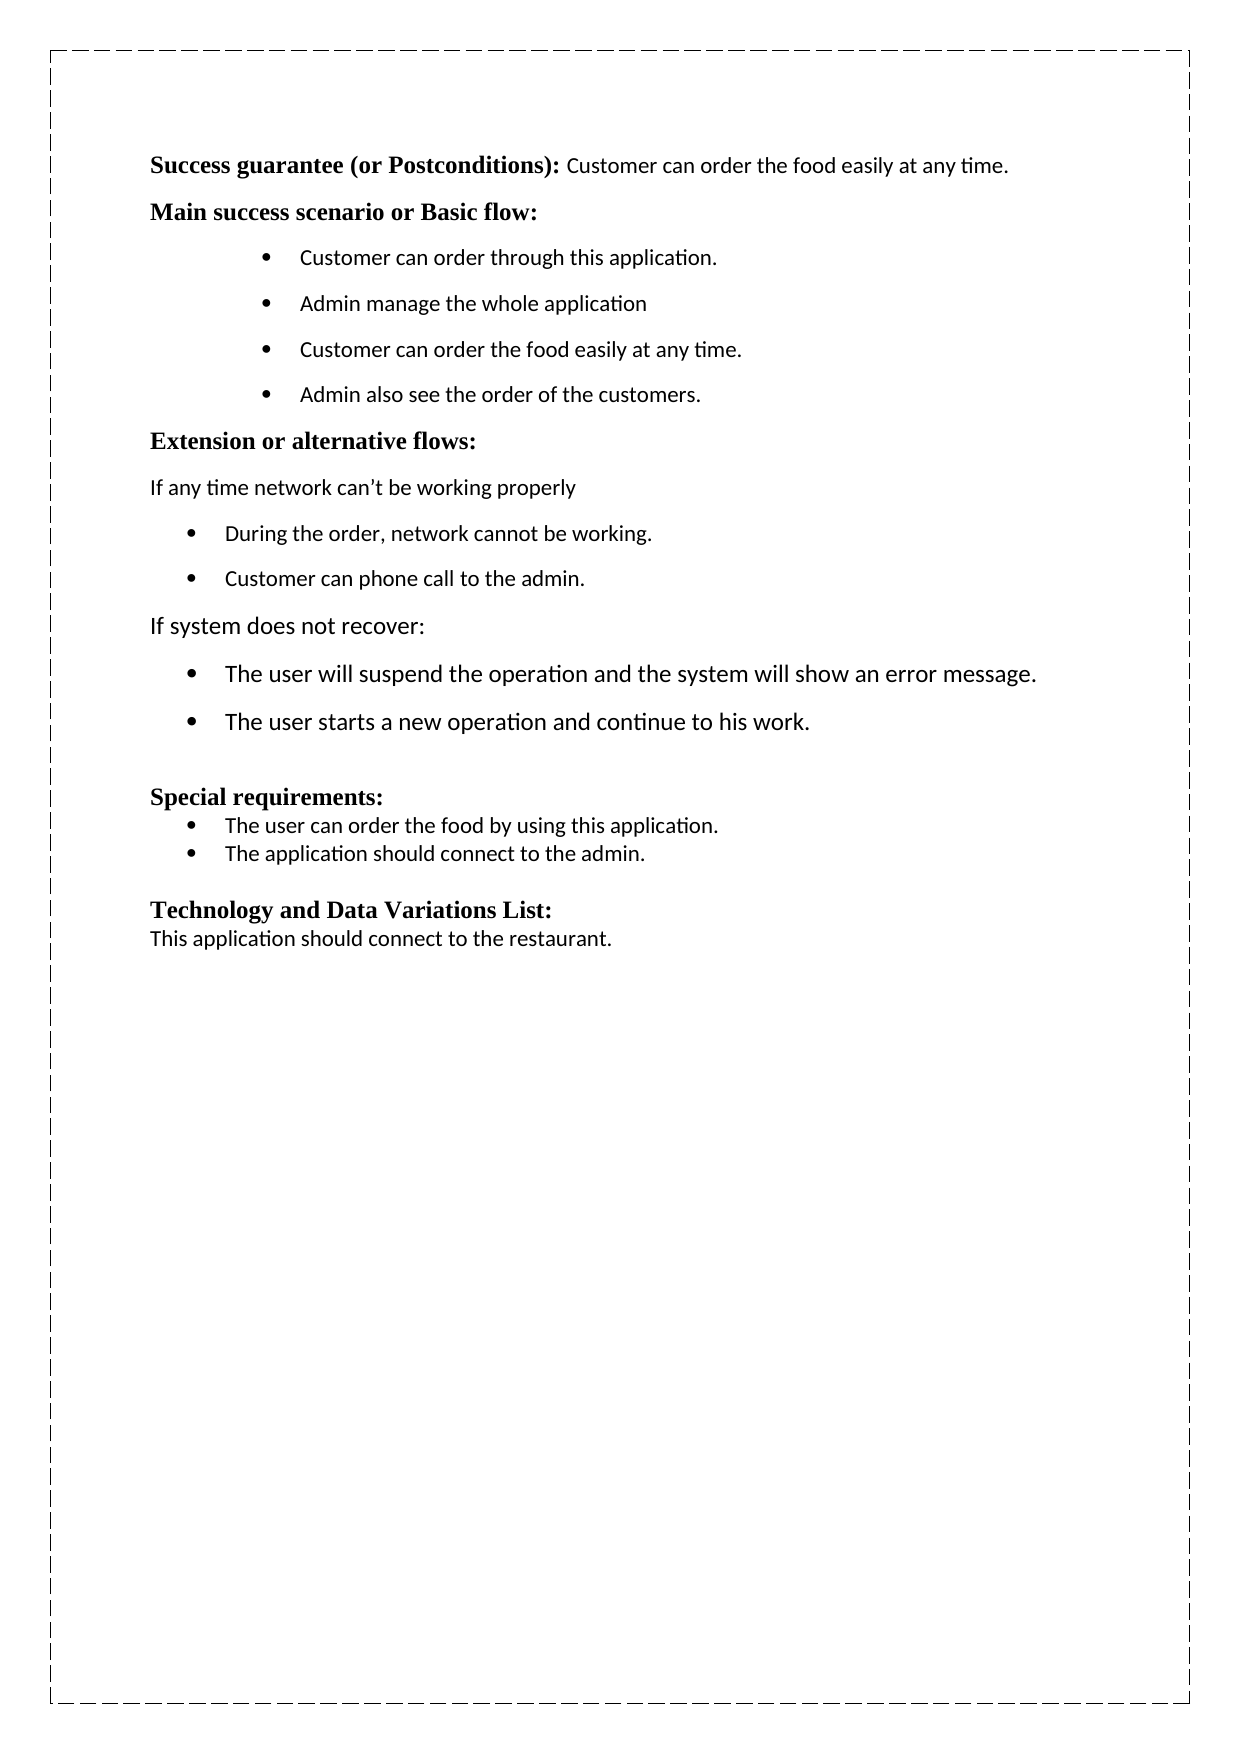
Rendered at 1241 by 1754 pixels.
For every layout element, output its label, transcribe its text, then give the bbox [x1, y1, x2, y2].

list The application should connect to the admin. [187, 839, 1090, 867]
list The user can order the food by using this application. [187, 811, 1090, 839]
list Customer can order the food easily at any time. [262, 335, 1090, 363]
text Technology and Data Variations List: [150, 895, 1090, 924]
text If any time network can’t be working properly [150, 473, 1090, 501]
list The user will suspend the operation and the system will show an error message. [187, 658, 1090, 689]
text This application should connect to the restaurant. [150, 924, 1090, 952]
text Success guarantee (or Postconditions): Customer can order the food easily at any time. [150, 150, 1090, 179]
text If system does not recover: [150, 610, 1090, 641]
list Admin also see the order of the customers. [262, 381, 1090, 409]
list The user starts a new operation and continue to his work. [187, 706, 1090, 737]
list Admin manage the whole application [262, 289, 1090, 317]
text Special requirements: [150, 782, 1090, 811]
list Customer can phone call to the admin. [187, 564, 1090, 592]
list During the order, network cannot be working. [187, 519, 1090, 547]
text Main success scenario or Basic flow: [150, 197, 1090, 226]
text Extension or alternative flows: [150, 426, 1090, 455]
list Customer can order through this application. [262, 243, 1090, 271]
